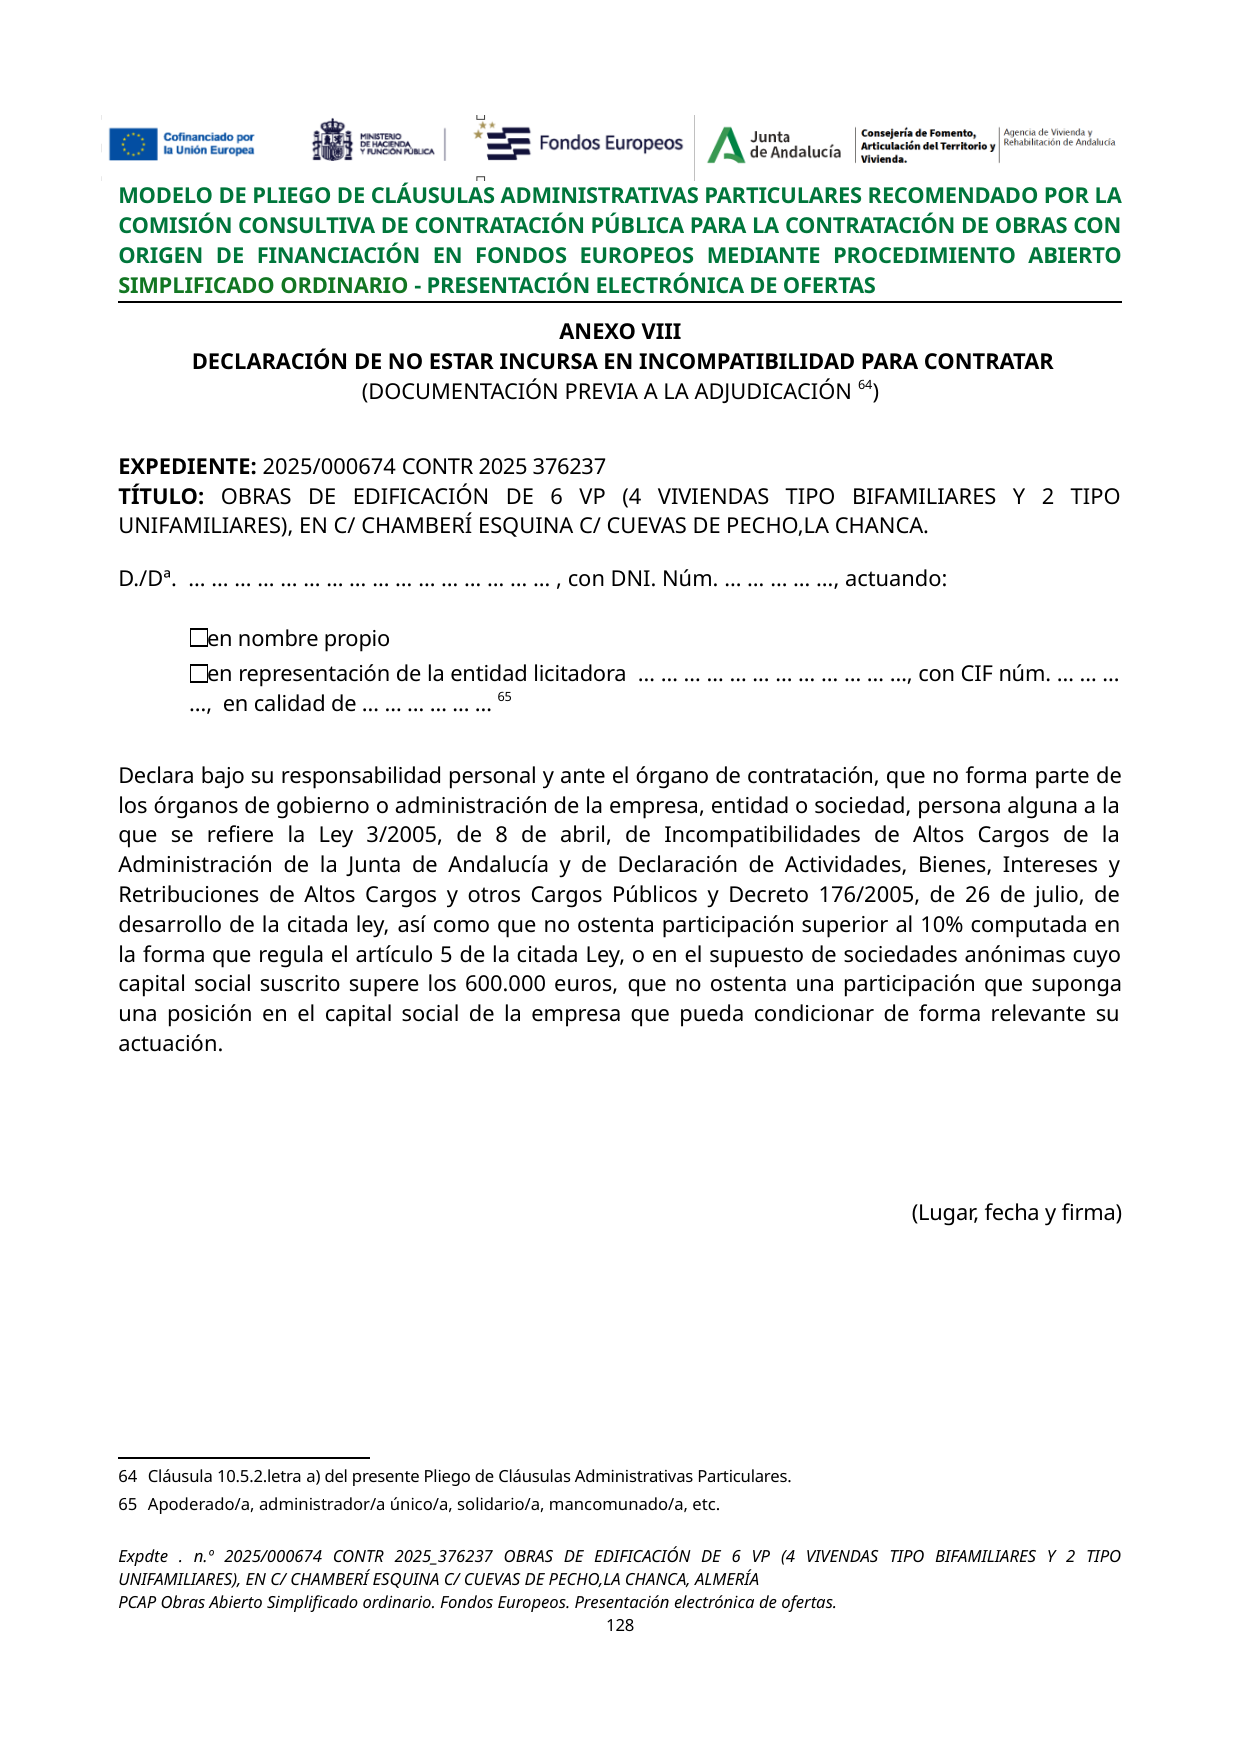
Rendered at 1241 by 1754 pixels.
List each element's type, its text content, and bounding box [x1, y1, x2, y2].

text (Lugar, fecha y firma) [118, 1197, 1122, 1227]
text en nombre propio [189, 622, 1122, 652]
text ANEXO VIII [118, 316, 1122, 346]
text D./Dª. … … … … … … … … … … … … … … … … , con DNI. Núm. … … … … …, actuando: [118, 563, 1122, 593]
text MODELO DE PLIEGO DE CLÁUSULAS ADMINISTRATIVAS PARTICULARES RECOMENDADO POR LA COMISIÓN CONSULTIVA DE CONTRATACIÓN PÚBLICA PARA LA CONTRATACIÓN DE OBRAS CON ORIGEN DE FINANCIACIÓN EN FONDOS EUROPEOS MEDIANTE PROCEDIMIENTO ABIERTO SIMPLIFICADO ORDINARIO - PRESENTACIÓN ELECTRÓNICA DE OFERTAS [118, 181, 1122, 301]
text DECLARACIÓN DE NO ESTAR INCURSA EN INCOMPATIBILIDAD PARA CONTRATAR [118, 346, 1122, 376]
picture [101, 112, 1128, 181]
text Declara bajo su responsabilidad personal y ante el órgano de contratación, que no forma parte de los órganos de gobierno o administración de la empresa, entidad o sociedad, persona alguna a la que se refiere la Ley 3/2005, de 8 de abril, de Incompatibilidades de Altos Cargos de la Administración de la Junta de Andalucía y de Declaración de Actividades, Bienes, Intereses y Retribuciones de Altos Cargos y otros Cargos Públicos y Decreto 176/2005, de 26 de julio, de desarrollo de la citada ley, así como que no ostenta participación superior al 10% computada en la forma que regula el artículo 5 de la citada Ley, o en el supuesto de sociedades anónimas cuyo capital social suscrito supere los 600.000 euros, que no ostenta una participación que suponga una posición en el capital social de la empresa que pueda condicionar de forma relevante su actuación. [118, 760, 1122, 1058]
text en representación de la entidad licitadora … … … … … … … … … … … …, con CIF núm. … … … …, en calidad de … … … … … … [189, 658, 1122, 718]
text Cláusula 10.5.2.letra a) del presente Pliego de Cláusulas Administrativas Particulares. [118, 1464, 1122, 1487]
text TÍTULO: OBRAS DE EDIFICACIÓN DE 6 VP (4 VIVIENDAS TIPO BIFAMILIARES Y 2 TIPO UNIFAMILIARES), EN C/ CHAMBERÍ ESQUINA C/ CUEVAS DE PECHO,LA CHANCA. [118, 481, 1122, 540]
text EXPEDIENTE: 2025/000674 CONTR 2025 376237 [118, 451, 1122, 481]
text Apoderado/a, administrador/a único/a, solidario/a, mancomunado/a, etc. [118, 1493, 1122, 1516]
text (DOCUMENTACIÓN PREVIA A LA ADJUDICACIÓN ) [118, 376, 1122, 405]
